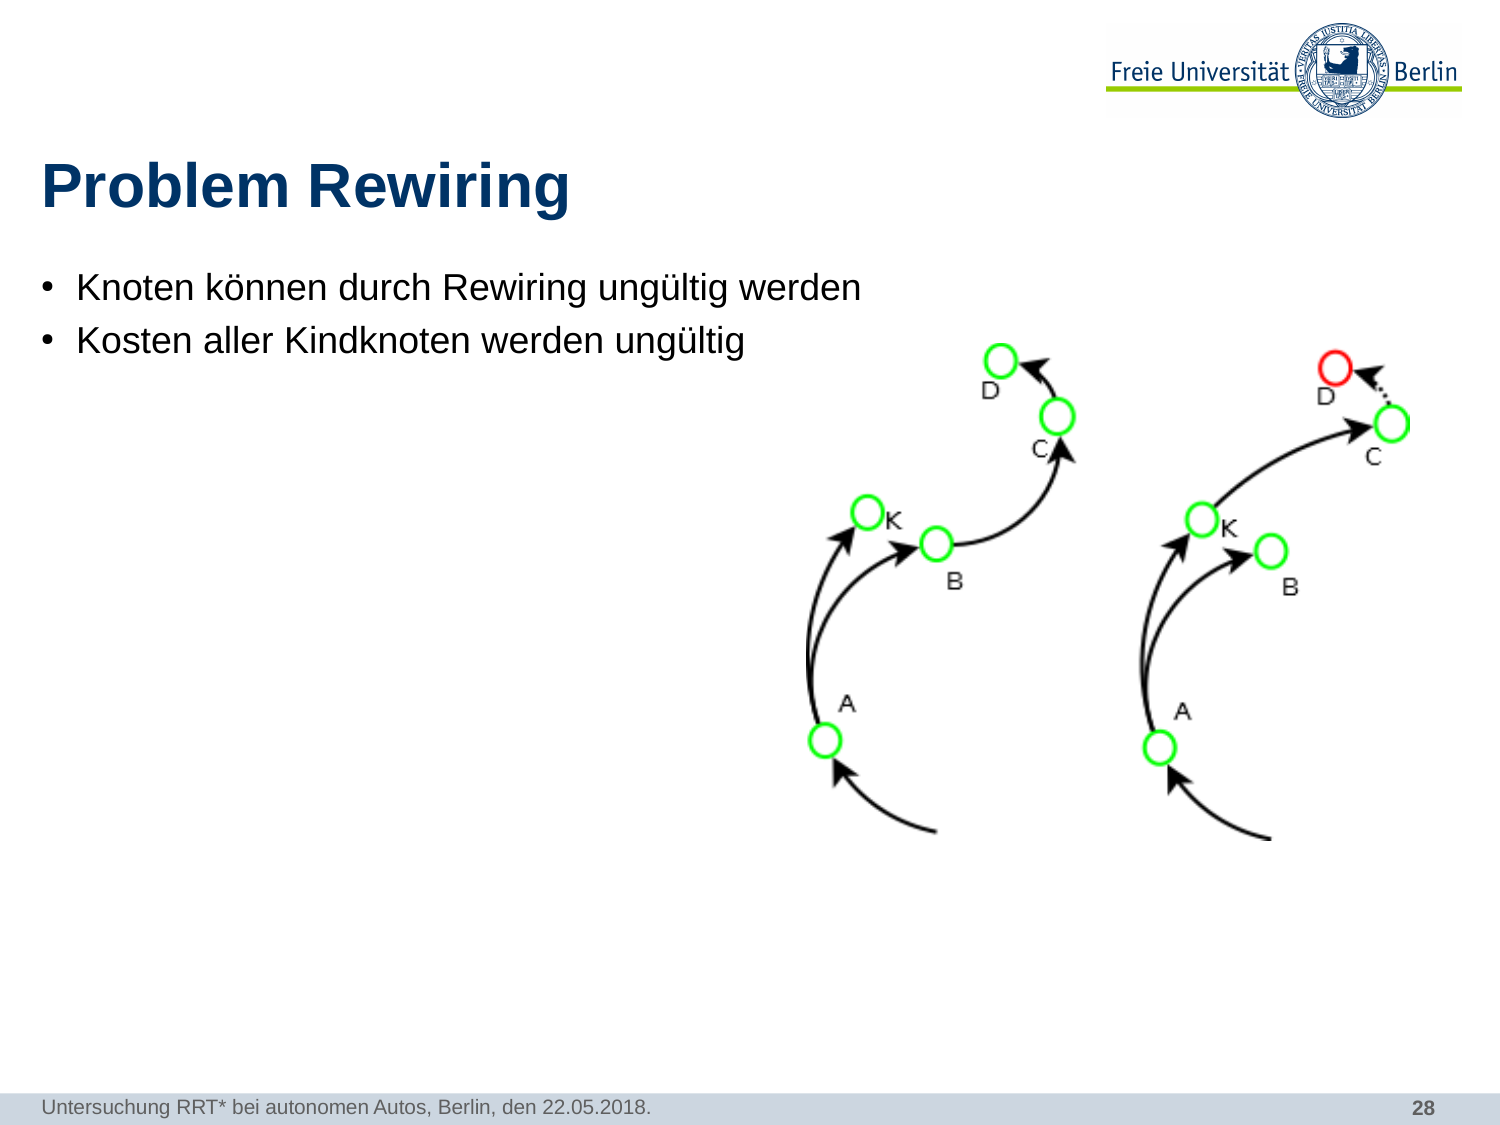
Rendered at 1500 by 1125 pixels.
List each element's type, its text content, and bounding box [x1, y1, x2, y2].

list Knoten können durch Rewiring ungültig werden Kosten aller Kindknoten werden ungültig [40, 265, 1459, 1064]
picture [1106, 23, 1462, 118]
title Problem Rewiring [41, 149, 1460, 222]
